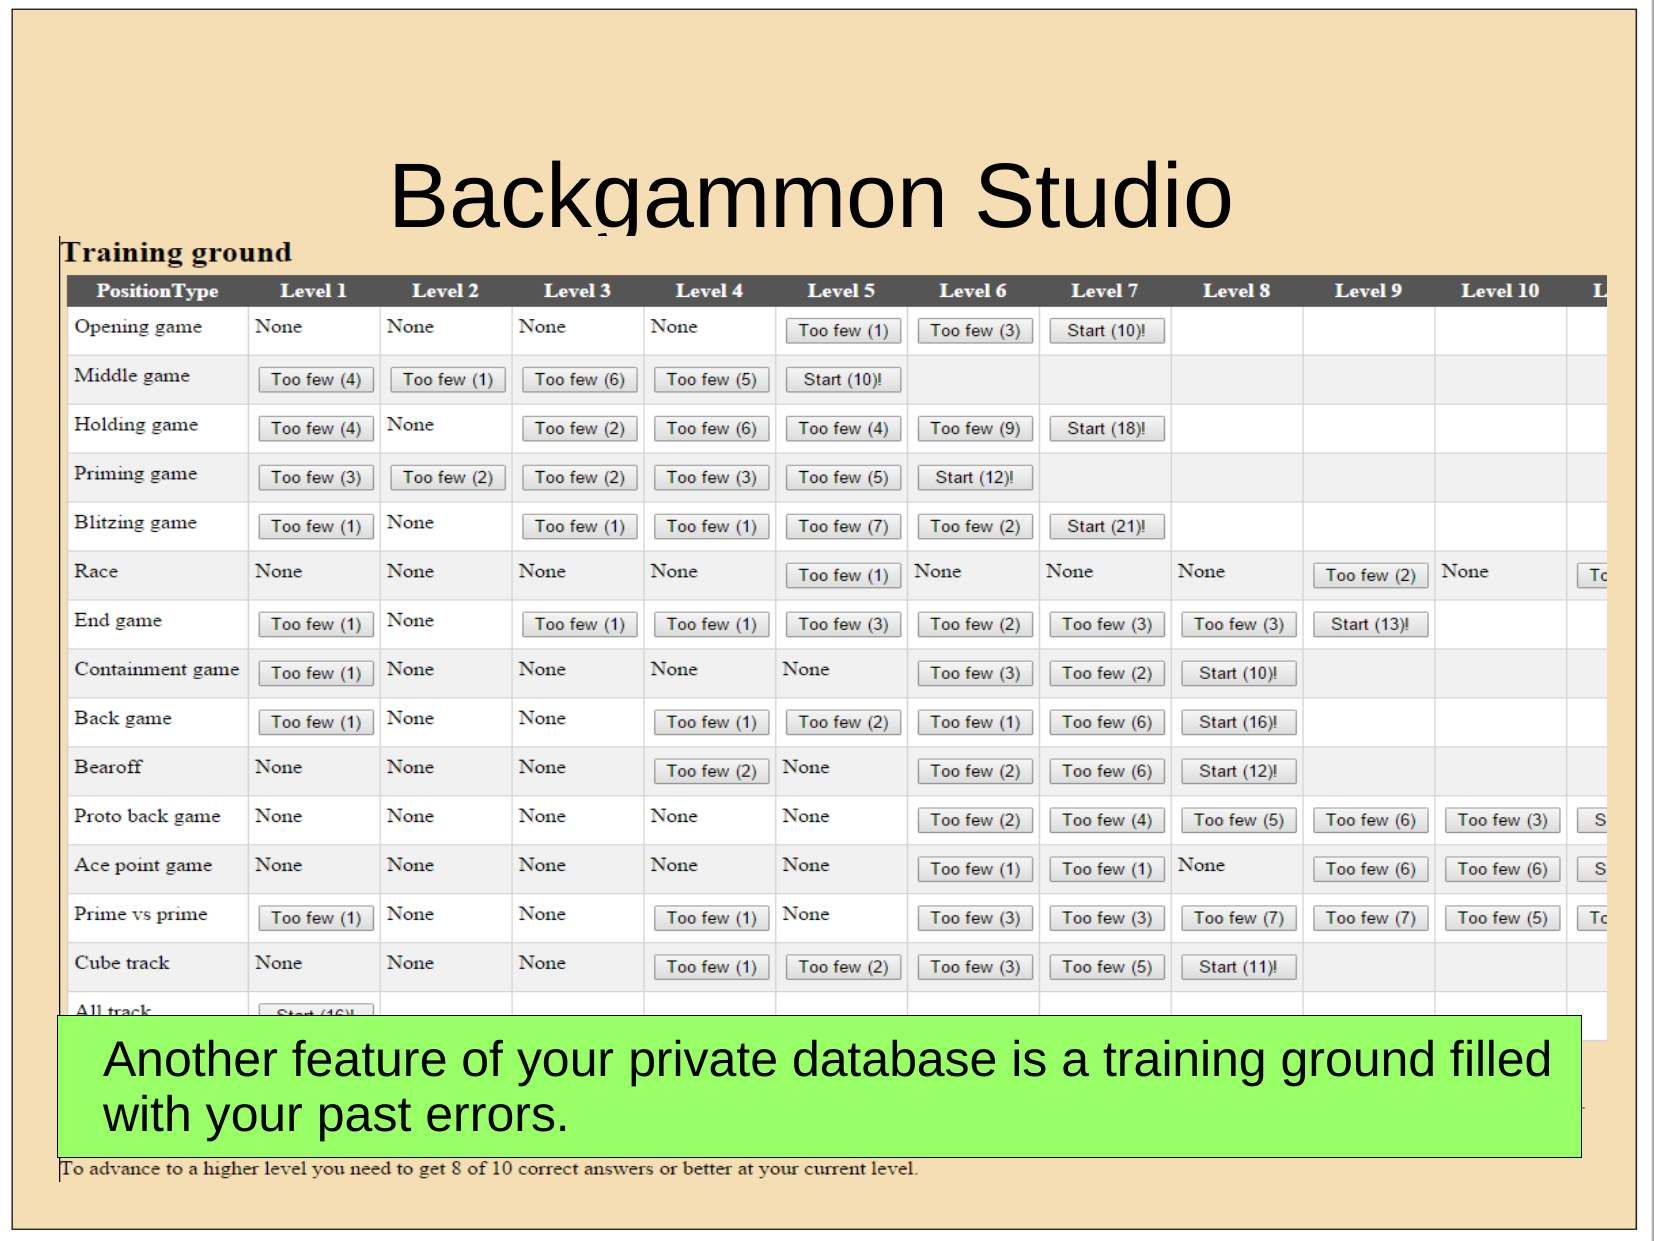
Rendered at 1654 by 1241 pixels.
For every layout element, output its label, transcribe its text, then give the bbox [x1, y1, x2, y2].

text_box Another feature of your private database is a training ground filled with your past errors. [57, 1015, 1582, 1158]
title Backgammon Studio [118, 112, 1506, 236]
picture [0, 0, 1654, 1241]
